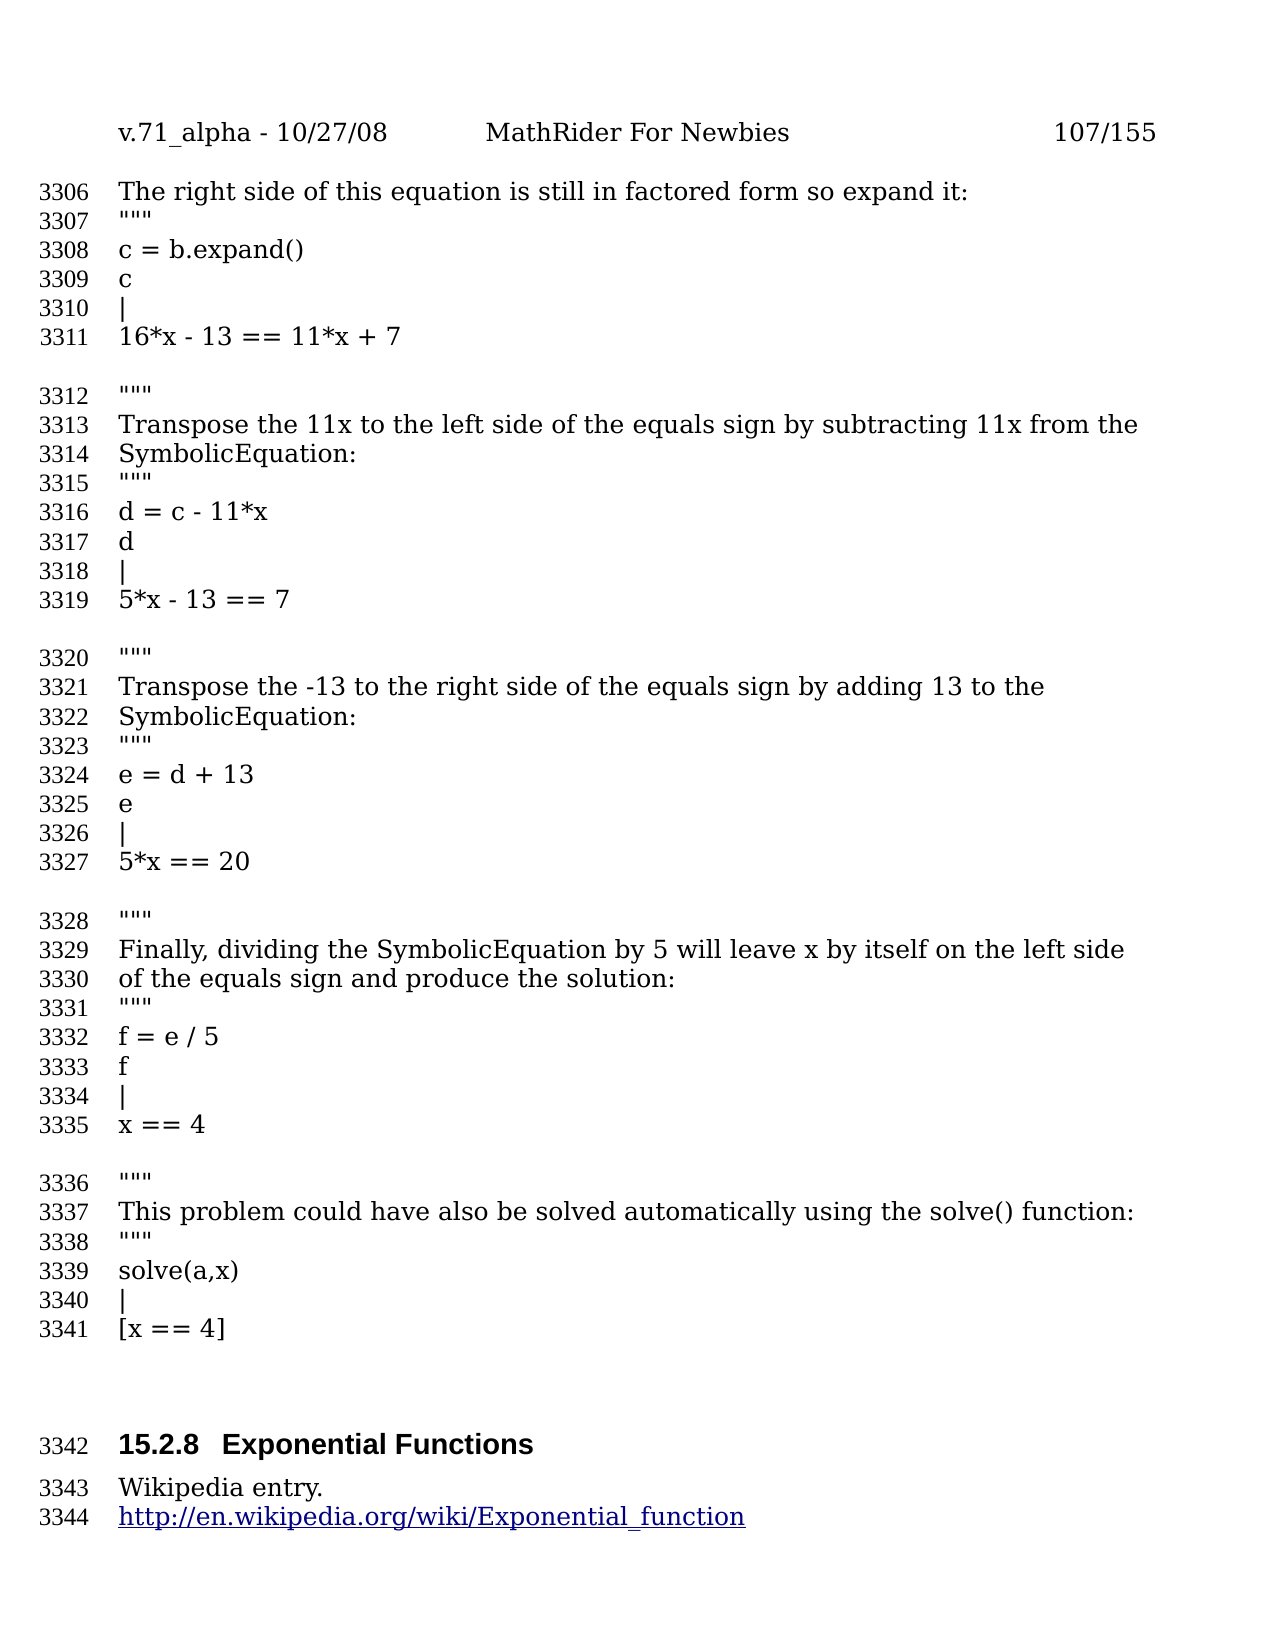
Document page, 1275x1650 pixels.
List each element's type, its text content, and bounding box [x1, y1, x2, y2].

text The right side of this equation is still in factored form so expand it: [118, 177, 1157, 206]
subtitle Exponential Functions [118, 1427, 1157, 1460]
text Transpose the 11x to the left side of the equals sign by subtracting 11x from the SymbolicEquation: [118, 410, 1157, 468]
text 5*x == 20 [118, 848, 1157, 877]
text This problem could have also be solved automatically using the solve() function: [118, 1198, 1157, 1227]
text """ [118, 1168, 1157, 1198]
text x == 4 [118, 1110, 1157, 1139]
text | [118, 1285, 1157, 1314]
text e [118, 789, 1157, 818]
text """ [118, 468, 1157, 498]
text | [118, 1081, 1157, 1110]
text """ [118, 1227, 1157, 1256]
text c [118, 264, 1157, 293]
text e = d + 13 [118, 760, 1157, 789]
text d [118, 527, 1157, 556]
text | [118, 556, 1157, 585]
text Finally, dividing the SymbolicEquation by 5 will leave x by itself on the left side of the equals sign and produce the solution: [118, 935, 1157, 993]
text f = e / 5 [118, 1023, 1157, 1052]
text """ [118, 993, 1157, 1023]
text solve(a,x) [118, 1256, 1157, 1285]
text | [118, 818, 1157, 848]
text """ [118, 206, 1157, 235]
text 5*x - 13 == 7 [118, 585, 1157, 614]
text [x == 4] [118, 1314, 1157, 1343]
text """ [118, 731, 1157, 760]
text c = b.expand() [118, 235, 1157, 264]
text """ [118, 643, 1157, 673]
text """ [118, 906, 1157, 935]
text """ [118, 381, 1157, 410]
text http://en.wikipedia.org/wiki/Exponential_function [118, 1502, 1157, 1531]
text d = c - 11*x [118, 498, 1157, 527]
text Wikipedia entry. [118, 1473, 1157, 1502]
text Transpose the -13 to the right side of the equals sign by adding 13 to the SymbolicEquation: [118, 673, 1157, 731]
text f [118, 1052, 1157, 1081]
text | [118, 293, 1157, 323]
text 16*x - 13 == 11*x + 7 [118, 323, 1157, 352]
